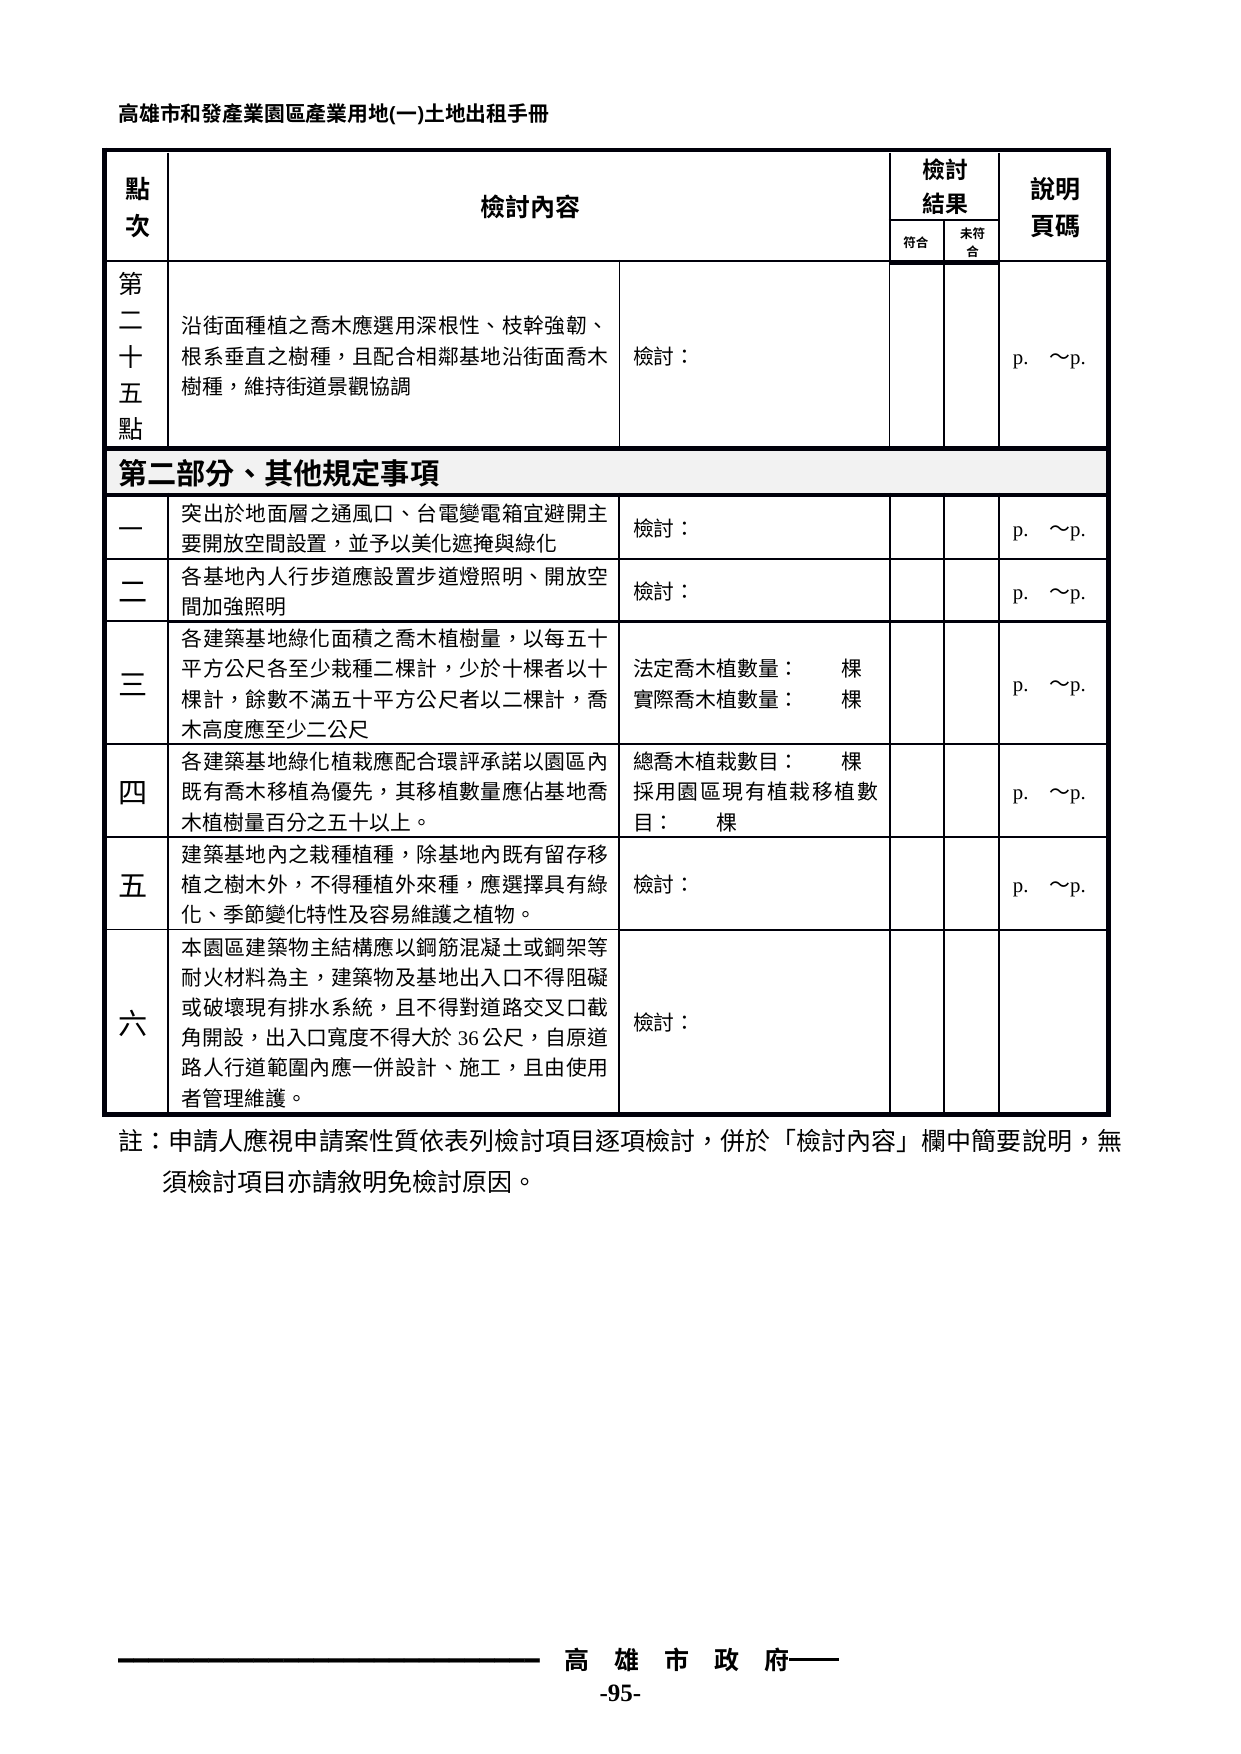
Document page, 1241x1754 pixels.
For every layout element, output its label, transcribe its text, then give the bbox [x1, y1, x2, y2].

table_cell 法定喬木植數量： 棵 實際喬木植數量： 棵 [620, 623, 889, 743]
table_cell 檢討： [620, 262, 889, 446]
table_cell [1000, 931, 1106, 1112]
table_cell [945, 497, 998, 558]
table_cell p. ～p. [1000, 623, 1106, 743]
table_cell [945, 560, 998, 620]
table_cell 二 [107, 560, 167, 620]
table_cell 檢討： [620, 838, 889, 929]
table_cell 四 [107, 745, 167, 836]
table_cell p. ～p. [1000, 745, 1106, 836]
table_cell p. ～p. [1000, 560, 1106, 620]
table_cell [891, 838, 943, 929]
table_cell [890, 265, 943, 446]
table_cell 各基地內人行步道應設置步道燈照明、開放空間加強照明 [169, 560, 618, 620]
table_cell 六 [107, 930, 167, 1112]
table_cell [891, 931, 943, 1112]
table_cell [891, 497, 943, 558]
table_cell p. ～p. [1000, 838, 1106, 929]
table_cell [891, 745, 943, 836]
table_cell 突出於地面層之通風口、台電變電箱宜避開主要開放空間設置，並予以美化遮掩與綠化 [169, 497, 618, 558]
table_cell 建築基地內之栽種植種，除基地內既有留存移植之樹木外，不得種植外來種，應選擇具有綠化、季節變化特性及容易維護之植物。 [169, 838, 618, 929]
table_cell [891, 560, 943, 620]
table_cell 檢討： [620, 497, 889, 558]
table_cell 五 [107, 838, 167, 929]
table_cell 本園區建築物主結構應以鋼筋混凝土或鋼架等耐火材料為主，建築物及基地出入口不得阻礙或破壞現有排水系統，且不得對道路交叉口截角開設，出入口寬度不得大於36公尺，自原道路人行道範圍內應一併設計、施工，且由使用者管理維護。 [169, 930, 618, 1112]
table_header 點次 [107, 152, 168, 260]
table_header 說明 頁碼 [1000, 152, 1106, 260]
table_cell 總喬木植栽數目： 棵 採用園區現有植栽移植數目： 棵 [620, 745, 889, 836]
table_cell [945, 265, 998, 446]
table_cell 三 [107, 622, 167, 743]
table_cell 符合 [891, 221, 943, 260]
table_cell 檢討： [620, 560, 889, 620]
table_cell 沿街面種植之喬木應選用深根性、枝幹強韌、根系垂直之樹種，且配合相鄰基地沿街面喬木樹種，維持街道景觀協調 [169, 262, 619, 446]
table_cell 第二部分、其他規定事項 [107, 451, 1106, 493]
table_cell 第二十五點 [107, 262, 167, 446]
table_cell [891, 623, 943, 743]
table_cell 未符合 [945, 221, 998, 260]
table_cell 各建築基地綠化面積之喬木植樹量，以每五十平方公尺各至少栽種二棵計，少於十棵者以十棵計，餘數不滿五十平方公尺者以二棵計，喬木高度應至少二公尺 [169, 623, 618, 743]
table_cell [945, 838, 998, 929]
table_cell p. ～p. [1000, 262, 1106, 446]
table_cell [945, 623, 998, 743]
table_header 檢討內容 [169, 152, 889, 260]
table_cell 檢討： [620, 931, 889, 1112]
table_cell 一 [107, 497, 167, 558]
table_header 檢討 結果 [891, 152, 999, 219]
table_cell [945, 931, 998, 1112]
table_cell p. ～p. [1000, 497, 1106, 558]
table_cell [945, 745, 998, 836]
text 註：申請人應視申請案性質依表列檢討項目逐項檢討，併於「檢討內容」欄中簡要說明，無須檢討項目亦請敘明免檢討原因。 [118, 1117, 1122, 1200]
table_cell 各建築基地綠化植栽應配合環評承諾以園區內既有喬木移植為優先，其移植數量應佔基地喬木植樹量百分之五十以上。 [169, 745, 618, 836]
